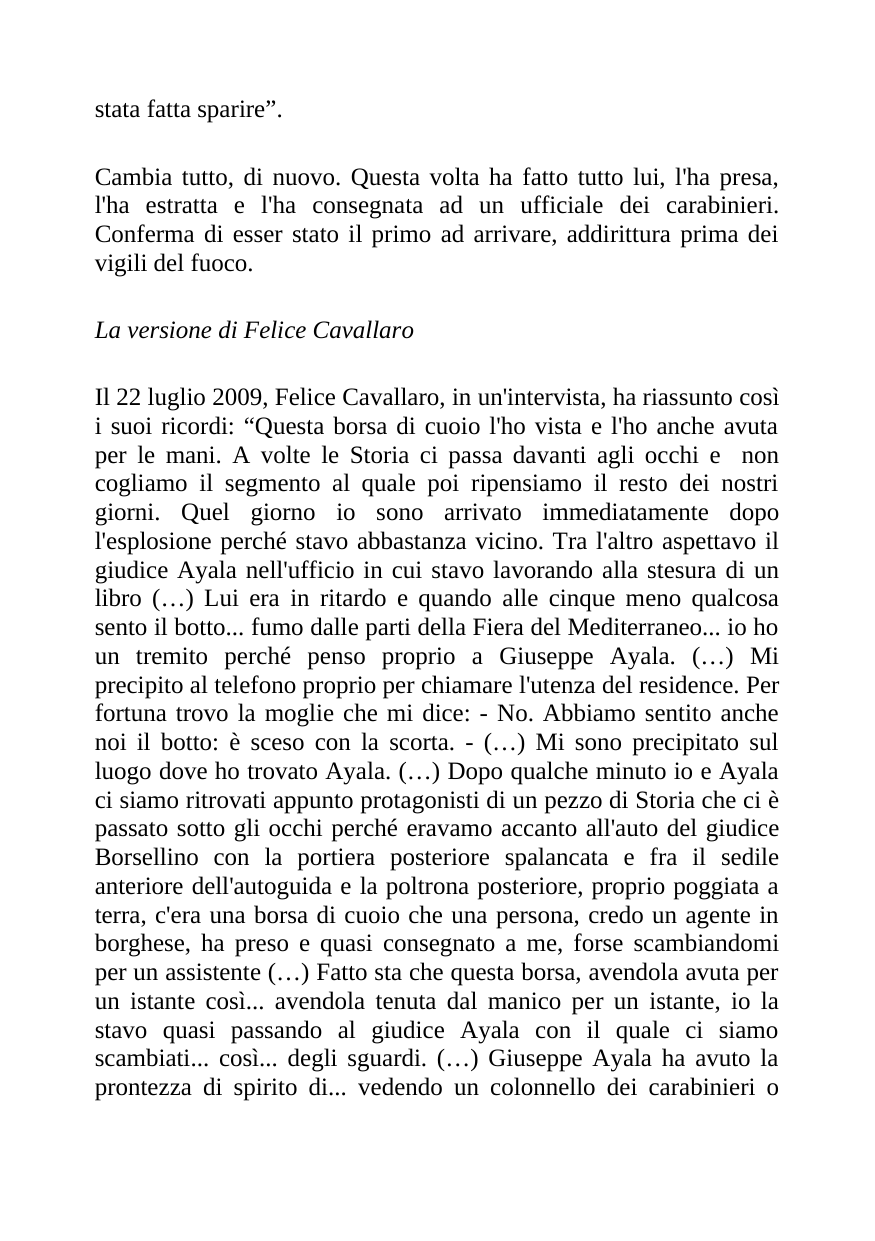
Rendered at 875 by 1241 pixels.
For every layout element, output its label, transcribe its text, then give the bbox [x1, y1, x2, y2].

text Cambia tutto, di nuovo. Questa volta ha fatto tutto lui, l'ha presa, l'ha estratta e l'ha consegnata ad un ufficiale dei carabinieri. Conferma di esser stato il primo ad arrivare, addirittura prima dei vigili del fuoco. [94, 162, 779, 277]
text Il 22 luglio 2009, Felice Cavallaro, in un'intervista, ha riassunto così i suoi ricordi: “Questa borsa di cuoio l'ho vista e l'ho anche avuta per le mani. A volte le Storia ci passa davanti agli occhi e non cogliamo il segmento al quale poi ripensiamo il resto dei nostri giorni. Quel giorno io sono arrivato immediatamente dopo l'esplosione perché stavo abbastanza vicino. Tra l'altro aspettavo il giudice Ayala nell'ufficio in cui stavo lavorando alla stesura di un libro (…) Lui era in ritardo e quando alle cinque meno qualcosa sento il botto... fumo dalle parti della Fiera del Mediterraneo... io ho un tremito perché penso proprio a Giuseppe Ayala. (…) Mi precipito al telefono proprio per chiamare l'utenza del residence. Per fortuna trovo la moglie che mi dice: - No. Abbiamo sentito anche noi il botto: è sceso con la scorta. - (…) Mi sono precipitato sul luogo dove ho trovato Ayala. (…) Dopo qualche minuto io e Ayala ci siamo ritrovati appunto protagonisti di un pezzo di Storia che ci è passato sotto gli occhi perché eravamo accanto all'auto del giudice Borsellino con la portiera posteriore spalancata e fra il sedile anteriore dell'autoguida e la poltrona posteriore, proprio poggiata a terra, c'era una borsa di cuoio che una persona, credo un agente in borghese, ha preso e quasi consegnato a me, forse scambiandomi per un assistente (…) Fatto sta che questa borsa, avendola avuta per un istante così... avendola tenuta dal manico per un istante, io la stavo quasi passando al giudice Ayala con il quale ci siamo scambiati... così... degli sguardi. (…) Giuseppe Ayala ha avuto la prontezza di spirito di... vedendo un colonnello dei carabinieri o [94, 382, 779, 1101]
text stata fatta sparire”. [94, 94, 779, 123]
text La versione di Felice Cavallaro [94, 315, 779, 344]
